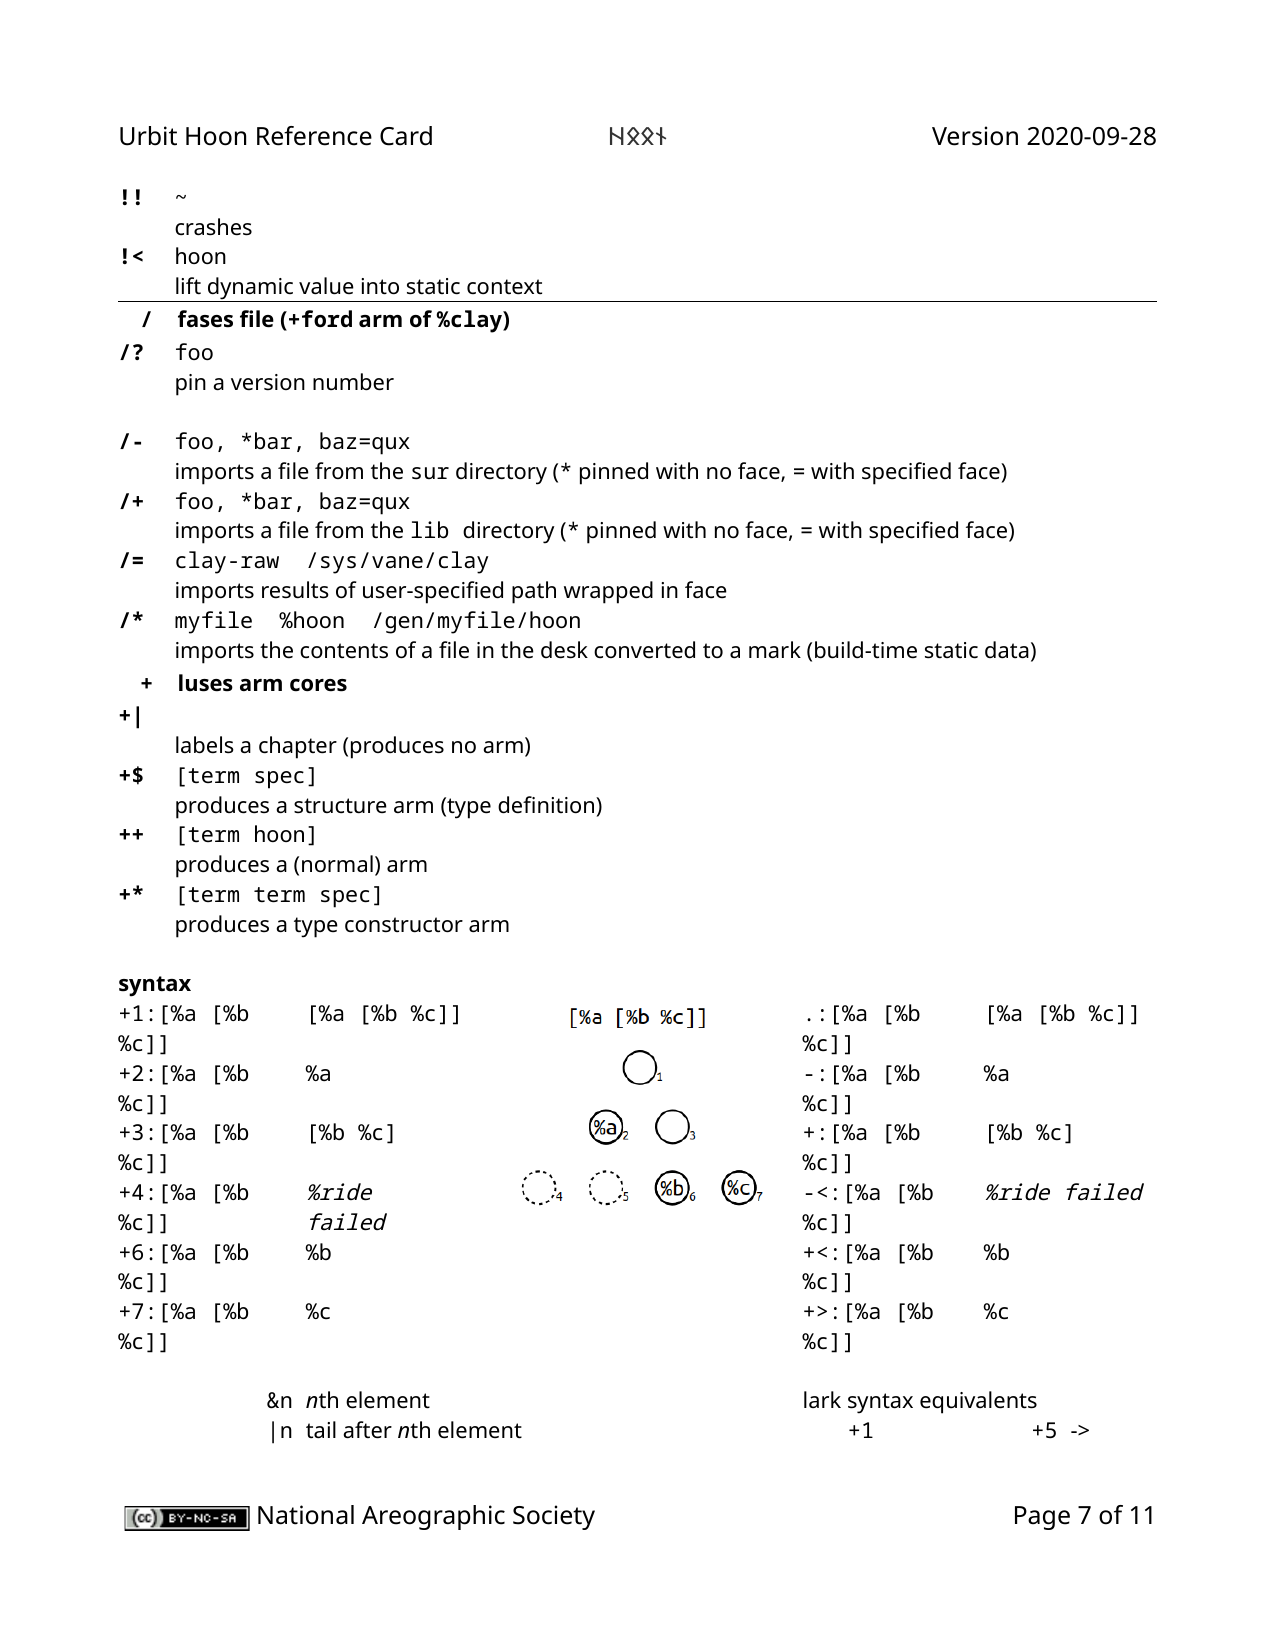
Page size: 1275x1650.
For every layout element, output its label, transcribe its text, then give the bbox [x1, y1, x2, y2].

table_header [%a [%b %c]] [306, 998, 464, 1058]
table_cell imports a file from the lib directory (* pinned with no face, = with specified face) [174, 516, 1157, 545]
table_cell / [118, 302, 174, 337]
table_cell -<:[%a [%b %c]] [803, 1177, 984, 1237]
table_cell clay-raw /sys/vane/clay [174, 545, 1157, 575]
table_cell [464, 1386, 637, 1415]
table_cell [803, 1356, 984, 1386]
table_cell [term hoon] [174, 820, 1157, 849]
table_cell [118, 211, 174, 241]
table_cell /? [118, 337, 174, 367]
table_cell foo [174, 337, 1157, 367]
table_cell |n [118, 1415, 306, 1445]
table_cell [464, 1118, 502, 1177]
table_cell +<:[%a [%b %c]] [803, 1237, 984, 1296]
table_cell +>:[%a [%b %c]] [803, 1296, 984, 1356]
table_cell -:[%a [%b %c]] [803, 1058, 984, 1117]
table_cell [term term spec] [174, 879, 1157, 909]
table_cell [638, 1296, 802, 1356]
table_cell %b [306, 1237, 464, 1296]
table_cell [638, 1237, 802, 1296]
table_cell [%b %c] [984, 1118, 1157, 1177]
picture [502, 1006, 775, 1207]
table_cell [118, 1356, 306, 1386]
text syntax [118, 968, 1157, 998]
table_cell [118, 456, 174, 486]
table_header +1:[%a [%b %c]] [118, 998, 306, 1058]
table_cell [775, 1058, 802, 1117]
table_cell [464, 1237, 637, 1296]
table_cell [887, 1415, 984, 1445]
table_cell pin a version number [174, 367, 1157, 396]
table_cell produces a structure arm (type definition) [174, 790, 1157, 819]
table_cell [118, 271, 174, 301]
table_cell myfile %hoon /gen/myfile/hoon [174, 605, 1157, 635]
table_cell +:[%a [%b %c]] [803, 1118, 984, 1177]
table_cell [638, 1177, 802, 1237]
table_cell lark syntax equivalents [803, 1386, 1157, 1415]
table_cell [638, 1356, 802, 1386]
table_cell tail after nth element [306, 1415, 637, 1445]
table_cell [118, 909, 174, 939]
table_cell imports results of user-specified path wrapped in face [174, 575, 1157, 605]
table_cell /+ [118, 486, 174, 516]
table_cell %ride failed [306, 1177, 464, 1237]
table_cell +3:[%a [%b %c]] [118, 1118, 306, 1177]
table_cell [118, 790, 174, 819]
table_cell %b [984, 1237, 1157, 1296]
table_cell %a [306, 1058, 464, 1117]
table_cell nth element [306, 1386, 464, 1415]
table_cell +1 [803, 1415, 887, 1445]
table_cell [118, 849, 174, 879]
table_cell /= [118, 545, 174, 575]
table_cell %c [306, 1296, 464, 1356]
table_cell imports the contents of a file in the desk converted to a mark (build-time static data) [174, 635, 1157, 664]
table_cell [984, 1356, 1157, 1386]
table_cell fases file (+ford arm of %clay) [174, 302, 1157, 337]
table_cell lift dynamic value into static context [174, 271, 1157, 301]
table_cell +7:[%a [%b %c]] [118, 1296, 306, 1356]
table_cell +| [118, 700, 174, 730]
table_cell +$ [118, 760, 174, 790]
table_header [464, 998, 637, 1058]
table_cell + [118, 665, 174, 700]
table_cell foo, *bar, baz=qux [174, 486, 1157, 516]
table_cell [306, 1356, 464, 1386]
table_cell [118, 635, 174, 664]
table_header [%a [%b %c]] [984, 998, 1157, 1058]
table_cell [464, 1296, 637, 1356]
table_cell [775, 1118, 802, 1177]
table_cell [term spec] [174, 760, 1157, 790]
table_cell [638, 1415, 802, 1445]
table_cell produces a type constructor arm [174, 909, 1157, 939]
table_cell /- [118, 396, 174, 456]
table_cell crashes [174, 211, 1157, 241]
table_cell %a [984, 1058, 1157, 1117]
table_cell luses arm cores [174, 665, 1157, 700]
table_cell [118, 575, 174, 605]
table_cell [638, 1386, 802, 1415]
table_cell -> [1070, 1415, 1157, 1445]
table_cell [464, 1356, 637, 1386]
table_cell [%b %c] [306, 1118, 464, 1177]
table_cell labels a chapter (produces no arm) [174, 730, 1157, 760]
table_cell !< [118, 241, 174, 271]
table_cell [118, 730, 174, 760]
table_header .:[%a [%b %c]] [803, 998, 984, 1058]
table_cell [174, 700, 1157, 730]
table_cell %c [984, 1296, 1157, 1356]
table_cell +6:[%a [%b %c]] [118, 1237, 306, 1296]
table_cell ~ [174, 182, 1157, 211]
table_cell +5 [984, 1415, 1070, 1445]
table_header [638, 998, 802, 1058]
table_cell foo, *bar, baz=qux [174, 396, 1157, 456]
table_cell +4:[%a [%b %c]] [118, 1177, 306, 1237]
table_cell /* [118, 605, 174, 635]
table_cell +* [118, 879, 174, 909]
picture [124, 1506, 250, 1531]
table_cell +2:[%a [%b %c]] [118, 1058, 306, 1117]
table_cell !! [118, 182, 174, 211]
table_cell imports a file from the sur directory (* pinned with no face, = with specified face) [174, 456, 1157, 486]
table_cell [464, 1058, 502, 1117]
table_cell ++ [118, 820, 174, 849]
table_cell [464, 1177, 637, 1237]
table_cell %ride failed [984, 1177, 1157, 1237]
table_cell &n [118, 1386, 306, 1415]
table_cell hoon [174, 241, 1157, 271]
table_cell [118, 367, 174, 396]
table_cell [118, 516, 174, 545]
table_cell produces a (normal) arm [174, 849, 1157, 879]
